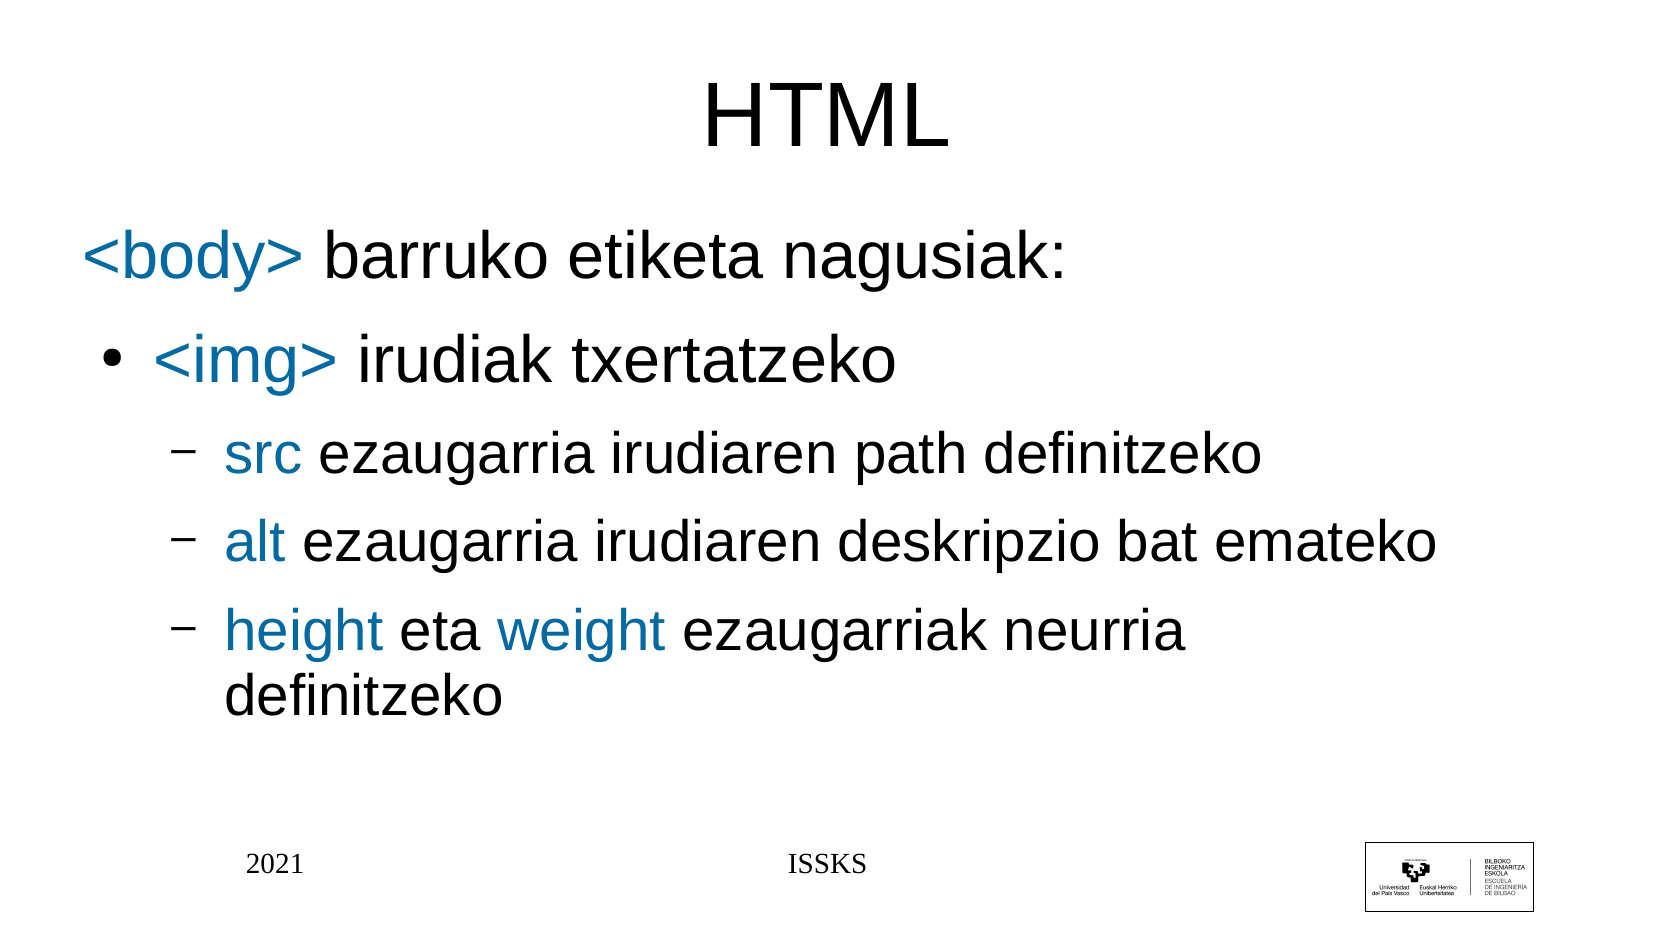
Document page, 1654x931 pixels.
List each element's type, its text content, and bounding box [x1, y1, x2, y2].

title HTML [82, 37, 1571, 193]
picture [1366, 843, 1533, 911]
list <body> barruko etiketa nagusiak: <img> irudiak txertatzeko src ezaugarria irudiaren path definitzeko alt ezaugarria irudiaren deskripzio bat emateko height eta weight ezaugarriak neurria definitzeko [82, 217, 1456, 758]
